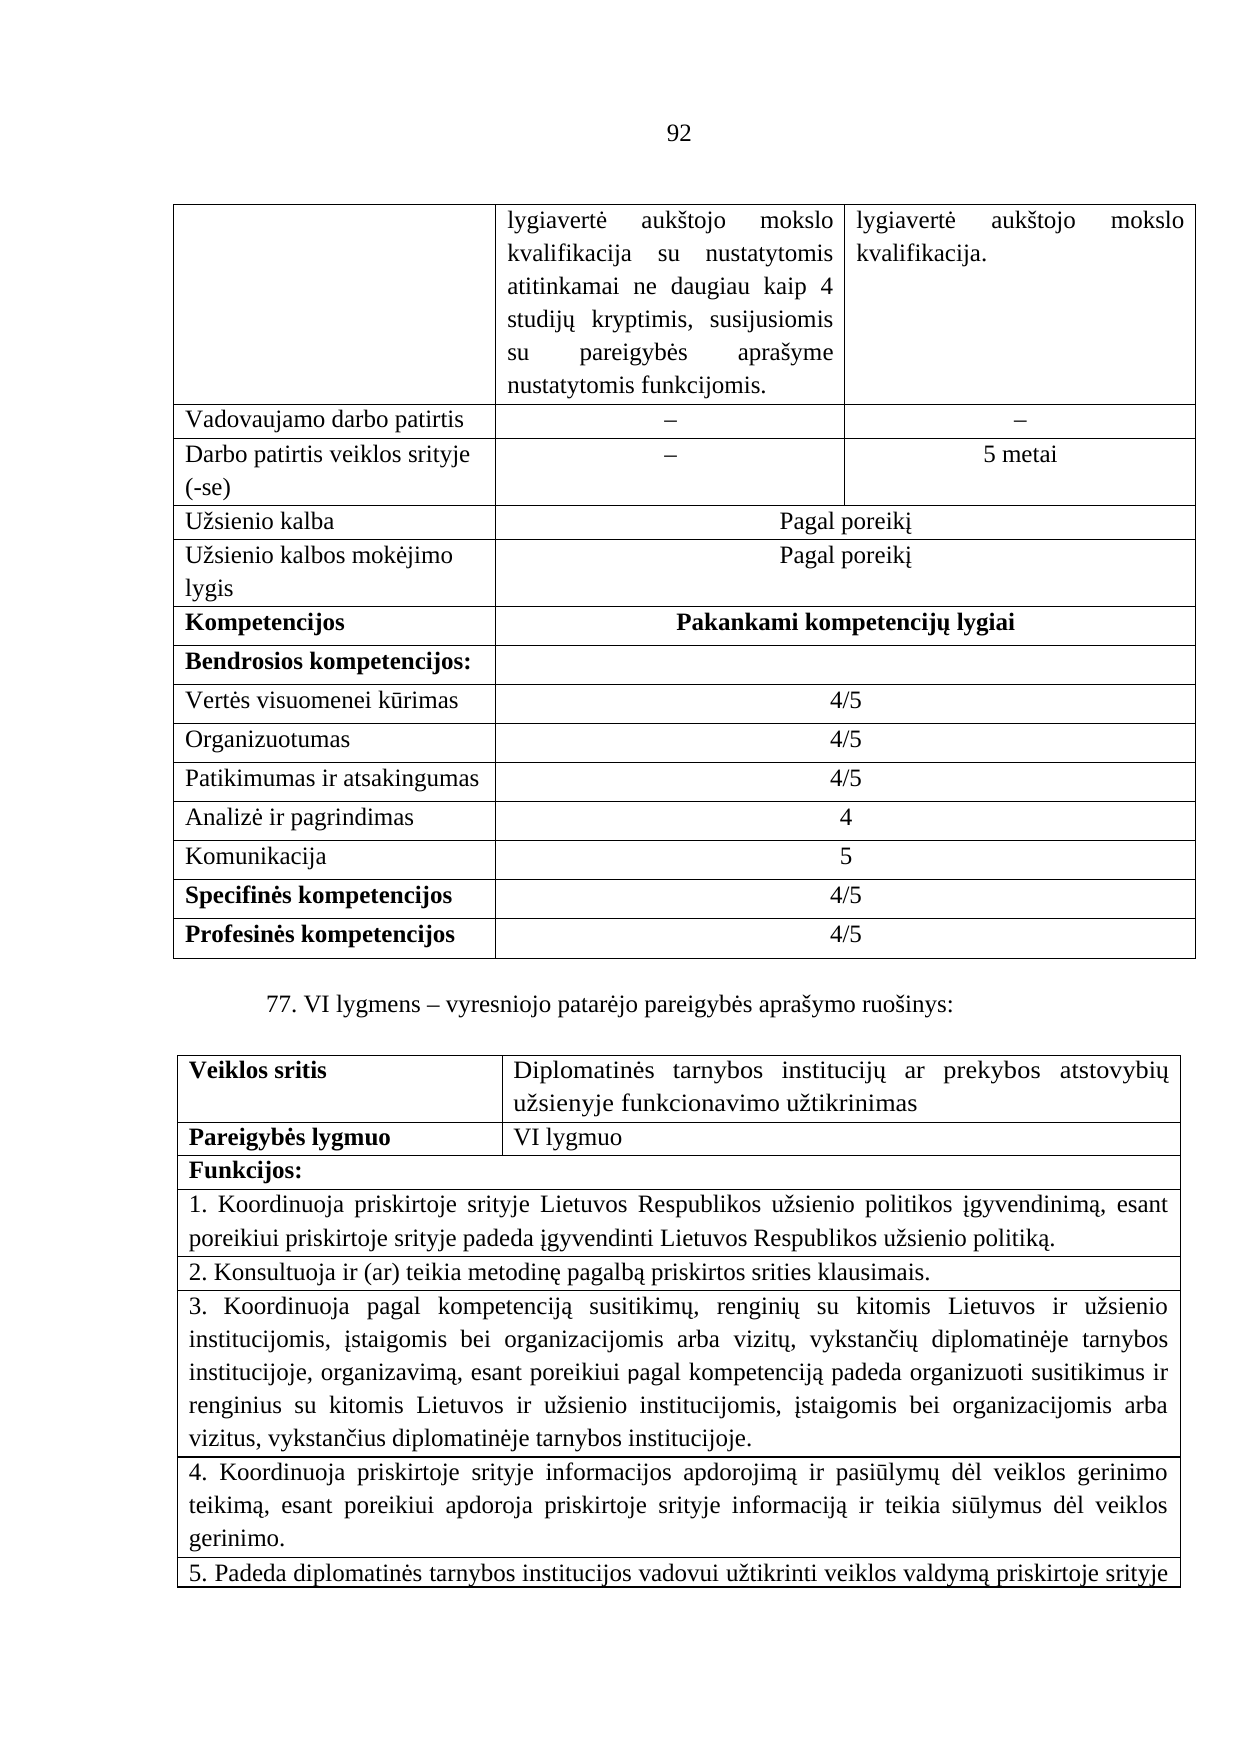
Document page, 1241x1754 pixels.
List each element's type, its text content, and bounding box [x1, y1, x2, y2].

table_cell 4. Koordinuoja priskirtoje srityje informacijos apdorojimą ir pasiūlymų dėl veiklos gerinimo teikimą, esant poreikiui apdoroja priskirtoje srityje informaciją ir teikia siūlymus dėl veiklos gerinimo. [178, 1458, 1180, 1557]
table_cell – [845, 405, 1195, 438]
table_cell Darbo patirtis veiklos srityje (-se) [174, 439, 495, 505]
table_cell Pakankami kompetencijų lygiai [496, 607, 1195, 645]
table_cell – [496, 405, 844, 438]
table_cell Organizuotumas [174, 724, 495, 762]
table_cell 5. Padeda diplomatinės tarnybos institucijos vadovui užtikrinti veiklos valdymą priskirtoje srityje [178, 1558, 1180, 1586]
table_cell Bendrosios kompetencijos: [174, 646, 495, 684]
table_cell lygiavertė aukštojo mokslo kvalifikacija su nustatytomis atitinkamai ne daugiau kaip 4 studijų kryptimis, susijusiomis su pareigybės aprašyme nustatytomis funkcijomis. [496, 205, 844, 403]
table_cell 1. Koordinuoja priskirtoje srityje Lietuvos Respublikos užsienio politikos įgyvendinimą, esant poreikiui priskirtoje srityje padeda įgyvendinti Lietuvos Respublikos užsienio politiką. [178, 1190, 1180, 1256]
table_cell lygiavertė aukštojo mokslo kvalifikacija. [845, 205, 1195, 403]
table_cell Profesinės kompetencijos [174, 919, 495, 957]
table_cell Vertės visuomenei kūrimas [174, 685, 495, 723]
table_header Veiklos sritis [178, 1056, 502, 1121]
table_cell 4/5 [496, 685, 1195, 723]
table_cell 4/5 [496, 724, 1195, 762]
table_cell [496, 646, 1195, 684]
table_cell [174, 205, 495, 403]
table_cell Užsienio kalbos mokėjimo lygis [174, 540, 495, 606]
table_cell 4/5 [496, 763, 1195, 801]
table_cell Pagal poreikį [496, 506, 1195, 539]
table_cell 2. Konsultuoja ir (ar) teikia metodinę pagalbą priskirtos srities klausimais. [178, 1257, 1180, 1290]
table_cell Pareigybės lygmuo [178, 1123, 502, 1155]
table_cell VI lygmuo [503, 1123, 1180, 1155]
table_cell 5 [496, 841, 1195, 879]
table_cell Vadovaujamo darbo patirtis [174, 405, 495, 438]
table_cell Patikimumas ir atsakingumas [174, 763, 495, 801]
table_cell Kompetencijos [174, 607, 495, 645]
text 77. VI lygmens – vyresniojo patarėjo pareigybės aprašymo ruošinys: [177, 989, 1181, 1018]
table_cell 4/5 [496, 880, 1195, 918]
table_cell Funkcijos: [178, 1156, 1180, 1188]
table_cell 4/5 [496, 919, 1195, 957]
table_cell Komunikacija [174, 841, 495, 879]
table_cell 5 metai [845, 439, 1195, 505]
table_cell Užsienio kalba [174, 506, 495, 539]
table_header Diplomatinės tarnybos institucijų ar prekybos atstovybių užsienyje funkcionavimo užtikrinimas [503, 1056, 1180, 1121]
table_cell 4 [496, 802, 1195, 840]
table_cell Specifinės kompetencijos [174, 880, 495, 918]
table_cell Pagal poreikį [496, 540, 1195, 606]
table_cell Analizė ir pagrindimas [174, 802, 495, 840]
table_cell – [496, 439, 844, 505]
table_cell 3. Koordinuoja pagal kompetenciją susitikimų, renginių su kitomis Lietuvos ir užsienio institucijomis, įstaigomis bei organizacijomis arba vizitų, vykstančių diplomatinėje tarnybos institucijoje, organizavimą, esant poreikiui pagal kompetenciją padeda organizuoti susitikimus ir renginius su kitomis Lietuvos ir užsienio institucijomis, įstaigomis bei organizacijomis arba vizitus, vykstančius diplomatinėje tarnybos institucijoje. [178, 1291, 1180, 1456]
